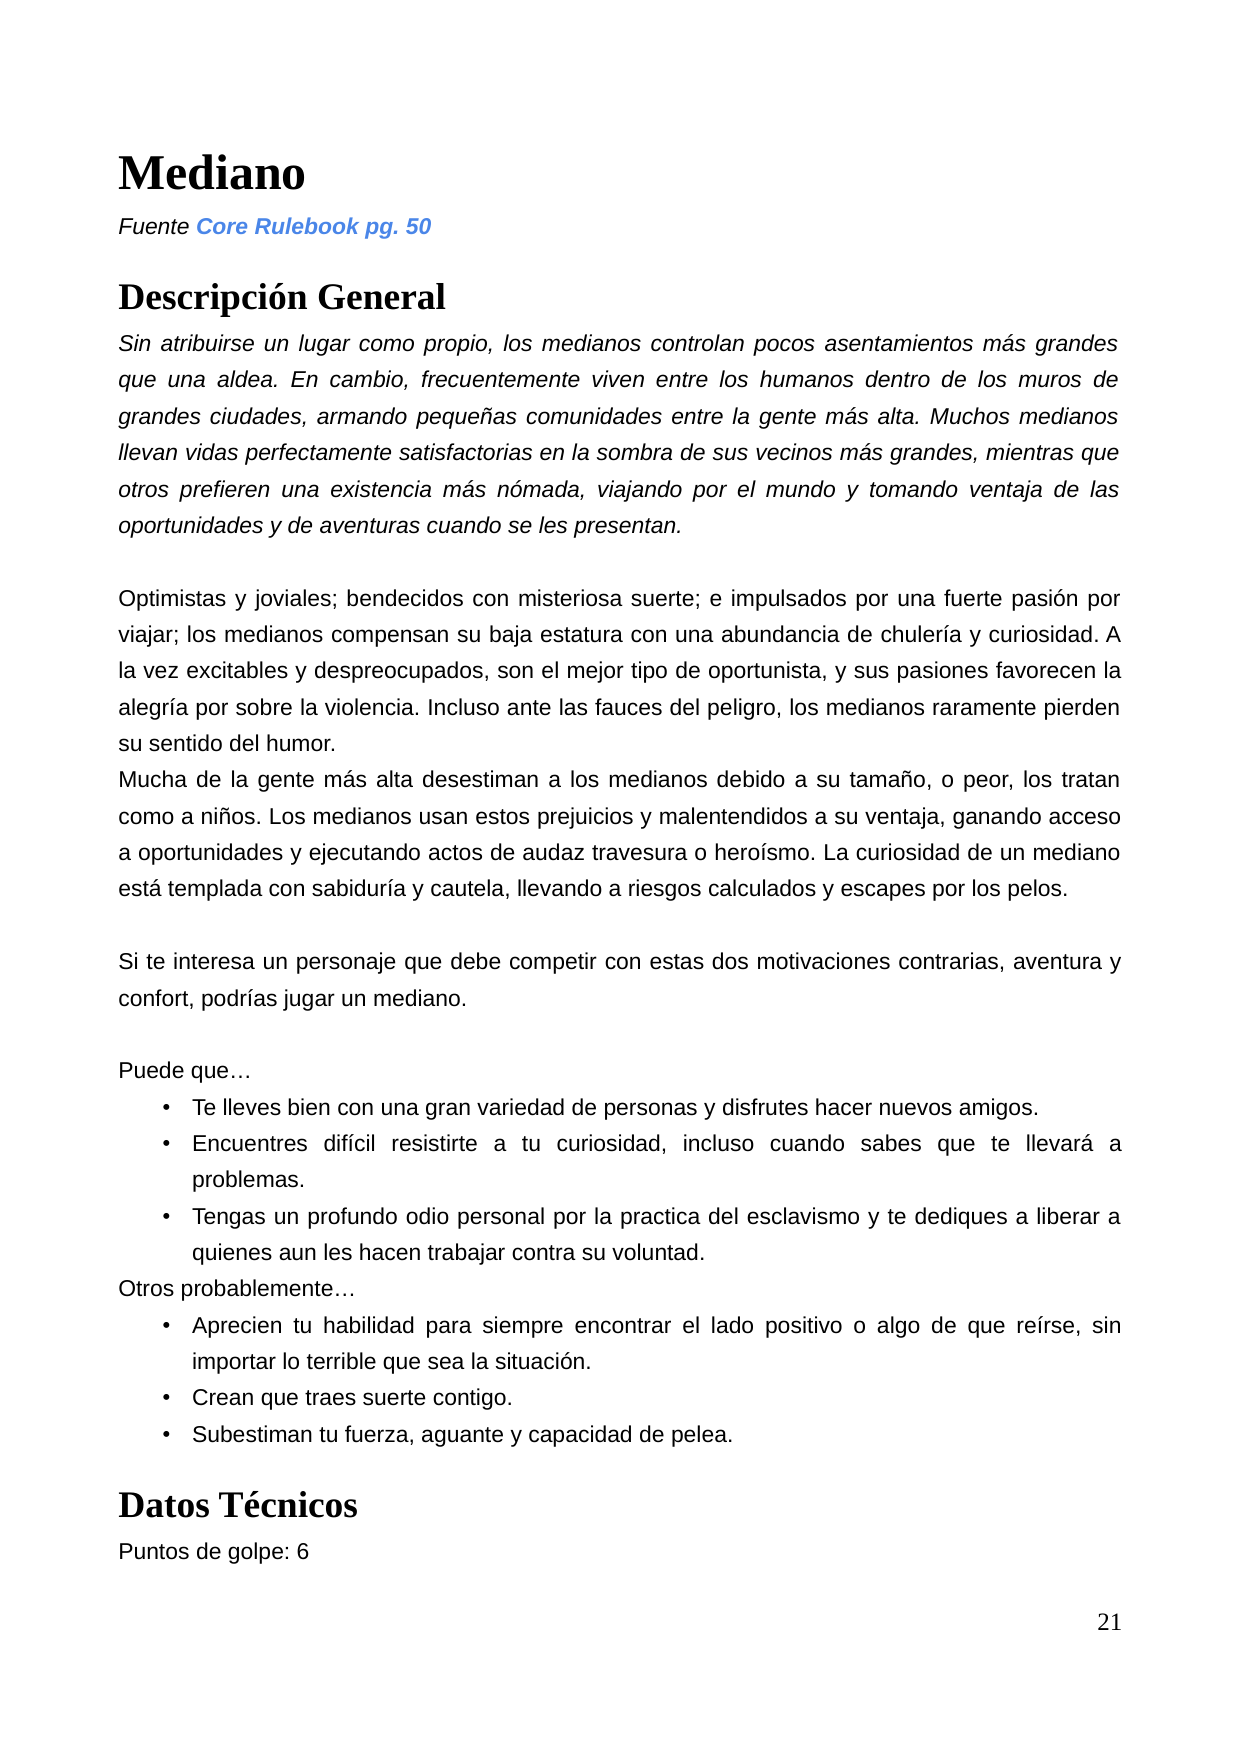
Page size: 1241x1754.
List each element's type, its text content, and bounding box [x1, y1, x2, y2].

subtitle Datos Técnicos [118, 1482, 1122, 1525]
list Encuentres difícil resistirte a tu curiosidad, incluso cuando sabes que te llevará a problemas. [162, 1130, 1122, 1193]
text Sin atribuirse un lugar como propio, los medianos controlan pocos asentamientos más grandes que una aldea. En cambio, frecuentemente viven entre los humanos dentro de los muros de grandes ciudades, armando pequeñas comunidades entre la gente más alta. Muchos medianos llevan vidas perfectamente satisfactorias en la sombra de sus vecinos más grandes, mientras que otros prefieren una existencia más nómada, viajando por el mundo y tomando ventaja de las oportunidades y de aventuras cuando se les presentan. [118, 330, 1122, 538]
text Si te interesa un personaje que debe competir con estas dos motivaciones contrarias, aventura y confort, podrías jugar un mediano. [118, 948, 1122, 1011]
subtitle Descripción General [118, 274, 1122, 318]
list Te lleves bien con una gran variedad de personas y disfrutes hacer nuevos amigos. [162, 1093, 1122, 1120]
text Fuente Core Rulebook pg. 50 [118, 213, 1122, 239]
list Aprecien tu habilidad para siempre encontrar el lado positivo o algo de que reírse, sin importar lo terrible que sea la situación. [162, 1312, 1122, 1374]
text Otros probablemente… [118, 1275, 1122, 1302]
text Optimistas y joviales; bendecidos con misteriosa suerte; e impulsados por una fuerte pasión por viajar; los medianos compensan su baja estatura con una abundancia de chulería y curiosidad. A la vez excitables y despreocupados, son el mejor tipo de oportunista, y sus pasiones favorecen la alegría por sobre la violencia. Incluso ante las fauces del peligro, los medianos raramente pierden su sentido del humor. [118, 584, 1122, 756]
text Puede que… [118, 1057, 1122, 1083]
list Subestiman tu fuerza, aguante y capacidad de pelea. [162, 1421, 1122, 1447]
list Crean que traes suerte contigo. [162, 1384, 1122, 1411]
subtitle Mediano [118, 143, 1122, 201]
list Tengas un profundo odio personal por la practica del esclavismo y te dediques a liberar a quienes aun les hacen trabajar contra su voluntad. [162, 1203, 1122, 1265]
text Puntos de golpe: 6 [118, 1538, 1122, 1564]
text Mucha de la gente más alta desestiman a los medianos debido a su tamaño, o peor, los tratan como a niños. Los medianos usan estos prejuicios y malentendidos a su ventaja, ganando acceso a oportunidades y ejecutando actos de audaz travesura o heroísmo. La curiosidad de un mediano está templada con sabiduría y cautela, llevando a riesgos calculados y escapes por los pelos. [118, 766, 1122, 902]
